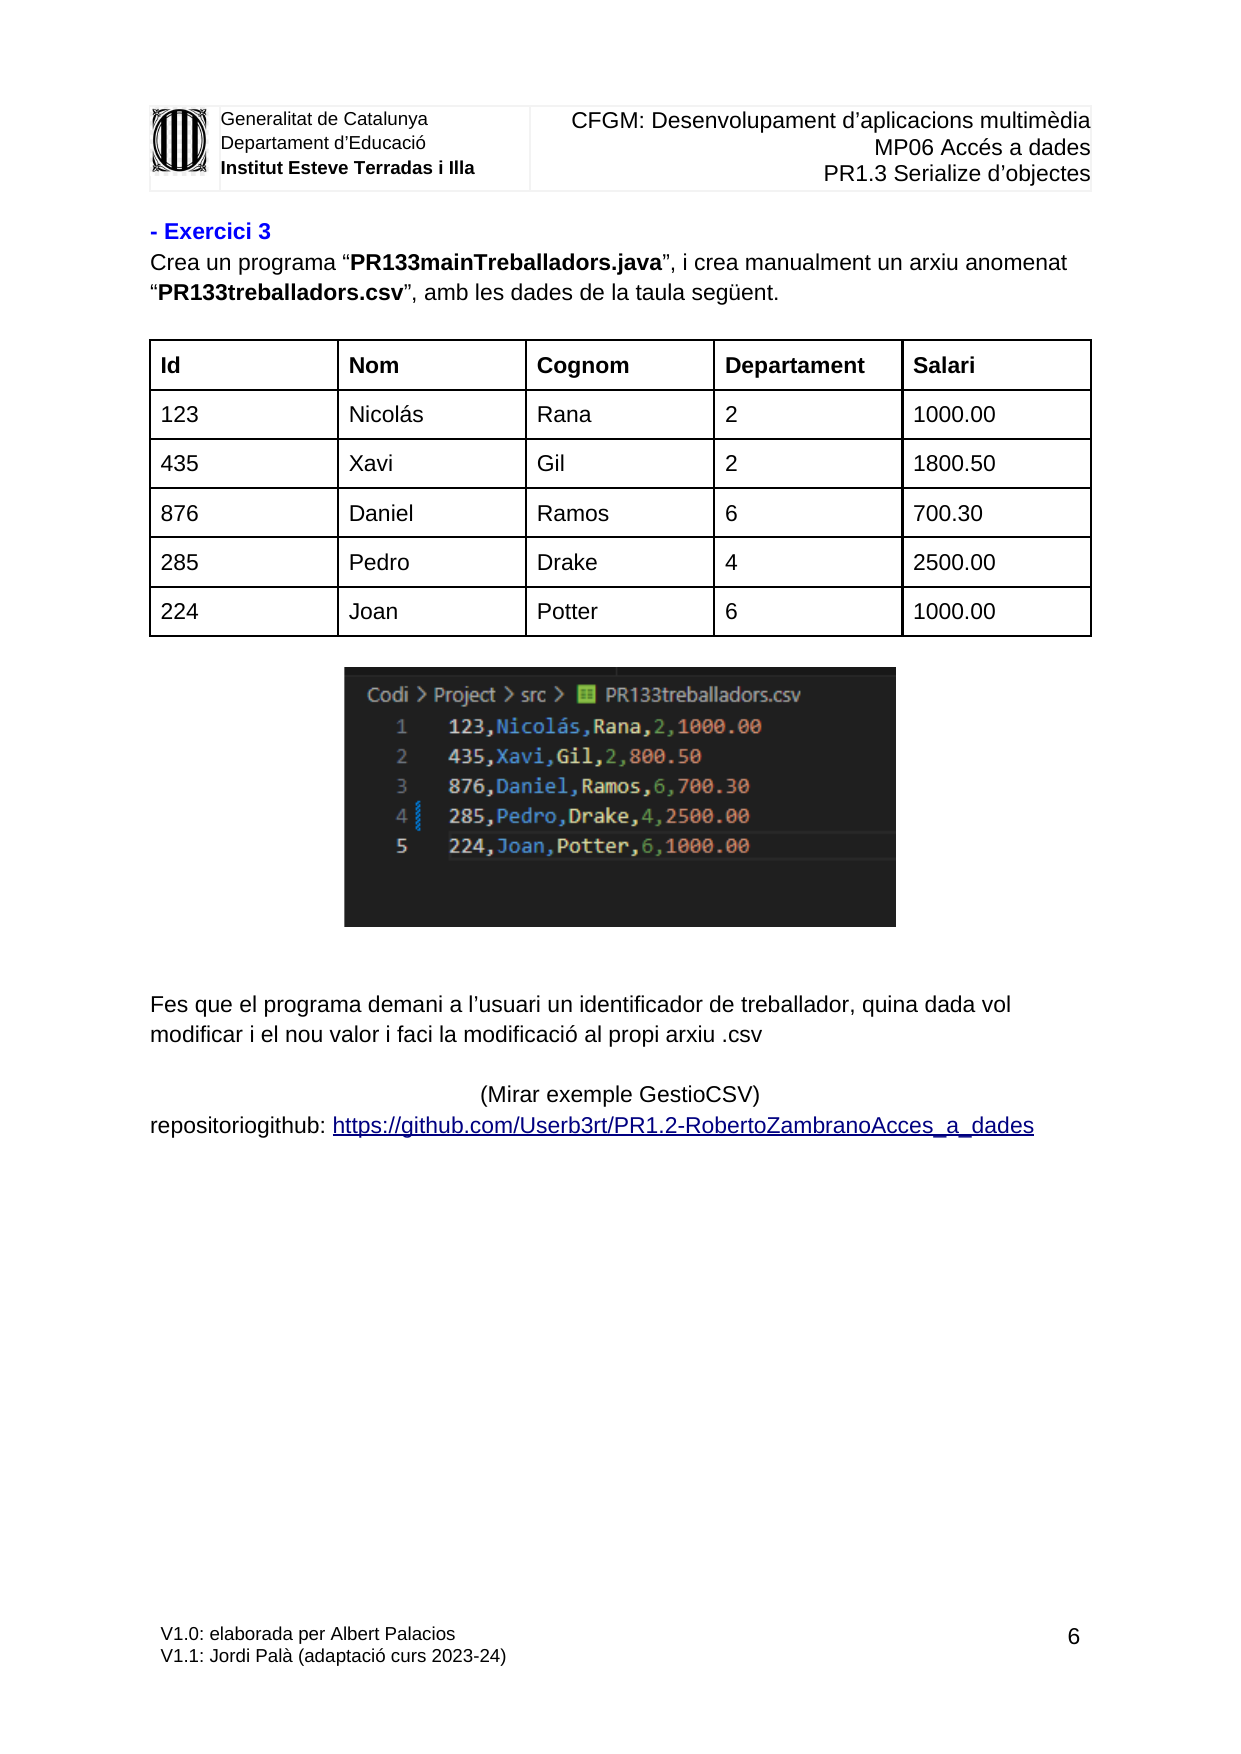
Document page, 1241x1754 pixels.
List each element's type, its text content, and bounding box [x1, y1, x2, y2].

table_header Salari [904, 341, 1090, 388]
table_cell 1800.50 [904, 440, 1090, 487]
table_cell Gil [527, 440, 713, 487]
table_cell Joan [339, 588, 525, 635]
table_cell 435 [151, 440, 337, 487]
text repositoriogithub: https://github.com/Userb3rt/PR1.2-RobertoZambranoAcces_a_dades [150, 1112, 1090, 1138]
table_header Id [151, 341, 337, 388]
table_header Cognom [527, 341, 713, 388]
table_cell 6 [715, 489, 901, 536]
table_cell 2500.00 [904, 538, 1090, 586]
picture [344, 667, 896, 927]
table_cell Potter [527, 588, 713, 635]
table_cell Drake [527, 538, 713, 586]
table_cell 2 [715, 391, 901, 438]
table_cell Daniel [339, 489, 525, 536]
table_cell Nicolás [339, 391, 525, 438]
table_cell 2 [715, 440, 901, 487]
table_header Departament [715, 341, 901, 388]
table_cell 700.30 [904, 489, 1090, 536]
table_cell 6 [715, 588, 901, 635]
text (Mirar exemple GestioCSV) [150, 1081, 1090, 1108]
table_header Nom [339, 341, 525, 388]
table_cell 285 [151, 538, 337, 586]
picture [150, 107, 209, 176]
text Fes que el programa demani a l’usuari un identificador de treballador, quina dada vol modificar i el nou valor i faci la modificació al propi arxiu .csv [150, 991, 1090, 1047]
text - Exercici 3 [150, 218, 1090, 245]
table_cell 4 [715, 538, 901, 586]
table_cell 123 [151, 391, 337, 438]
table_cell Xavi [339, 440, 525, 487]
table_cell Pedro [339, 538, 525, 586]
table_cell 876 [151, 489, 337, 536]
table_cell 1000.00 [904, 588, 1090, 635]
table_cell Ramos [527, 489, 713, 536]
table_cell Rana [527, 391, 713, 438]
text Crea un programa “PR133mainTreballadors.java”, i crea manualment un arxiu anomenat “PR133treballadors.csv”, amb les dades de la taula següent. [150, 248, 1090, 305]
table_cell 224 [151, 588, 337, 635]
table_cell 1000.00 [904, 391, 1090, 438]
